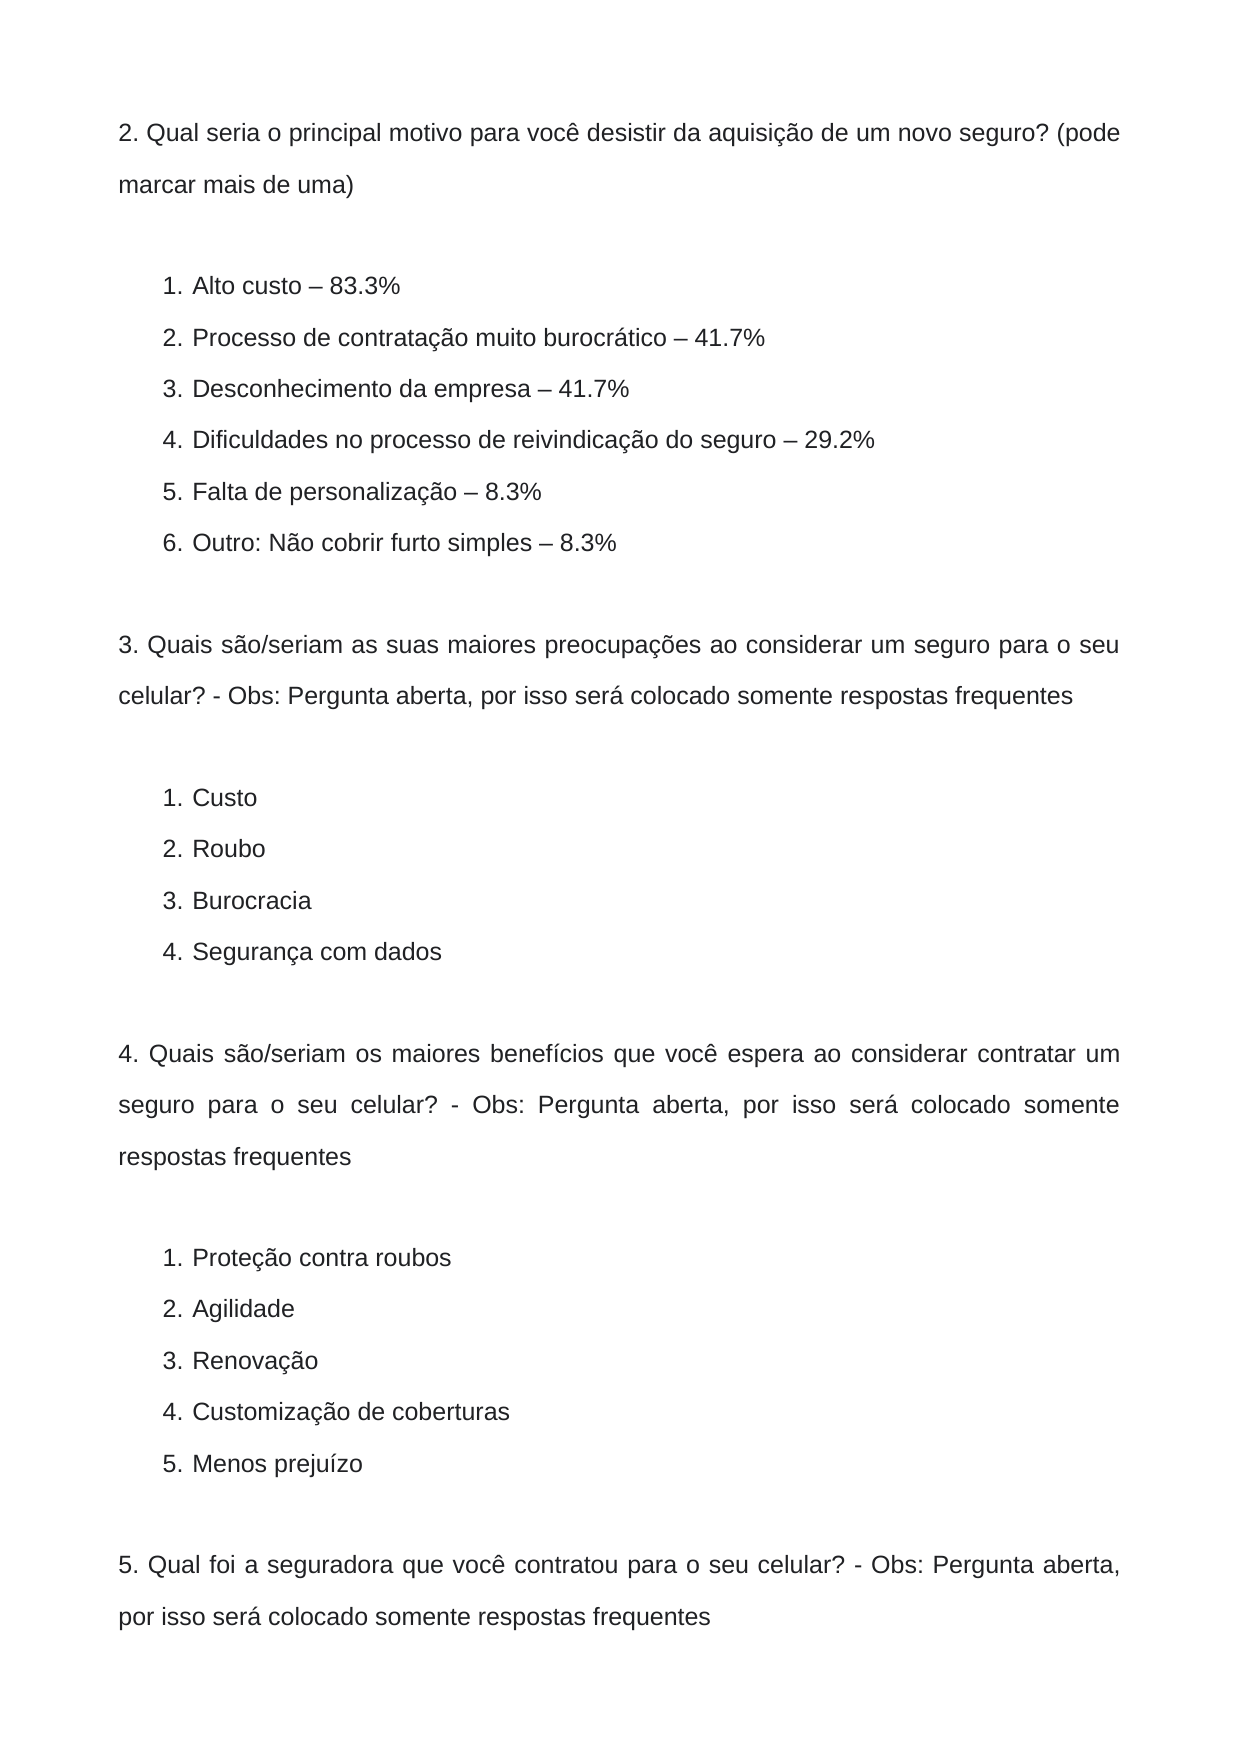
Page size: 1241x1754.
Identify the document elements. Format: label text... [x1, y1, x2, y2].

list Dificuldades no processo de reivindicação do seguro – 29.2% [162, 425, 1122, 454]
list Alto custo – 83.3% [162, 271, 1122, 300]
list Agilidade [162, 1294, 1122, 1323]
list Falta de personalização – 8.3% [162, 477, 1122, 506]
list Roubo [162, 834, 1122, 863]
list Menos prejuízo [162, 1449, 1122, 1477]
text 4. Quais são/seriam os maiores benefícios que você espera ao considerar contratar um seguro para o seu celular? - Obs: Pergunta aberta, por isso será colocado somente respostas frequentes [118, 1038, 1122, 1170]
list Processo de contratação muito burocrático – 41.7% [162, 322, 1122, 351]
list Proteção contra roubos [162, 1243, 1122, 1272]
text 2. Qual seria o principal motivo para você desistir da aquisição de um novo seguro? (pode marcar mais de uma) [118, 118, 1122, 198]
text 5. Qual foi a seguradora que você contratou para o seu celular? - Obs: Pergunta aberta, por isso será colocado somente respostas frequentes [118, 1550, 1122, 1630]
list Outro: Não cobrir furto simples – 8.3% [162, 528, 1122, 557]
list Custo [162, 783, 1122, 811]
list Customização de coberturas [162, 1397, 1122, 1426]
list Segurança com dados [162, 937, 1122, 966]
list Renovação [162, 1346, 1122, 1374]
list Desconhecimento da empresa – 41.7% [162, 374, 1122, 403]
list Burocracia [162, 886, 1122, 914]
text 3. Quais são/seriam as suas maiores preocupações ao considerar um seguro para o seu celular? - Obs: Pergunta aberta, por isso será colocado somente respostas frequentes [118, 630, 1122, 710]
